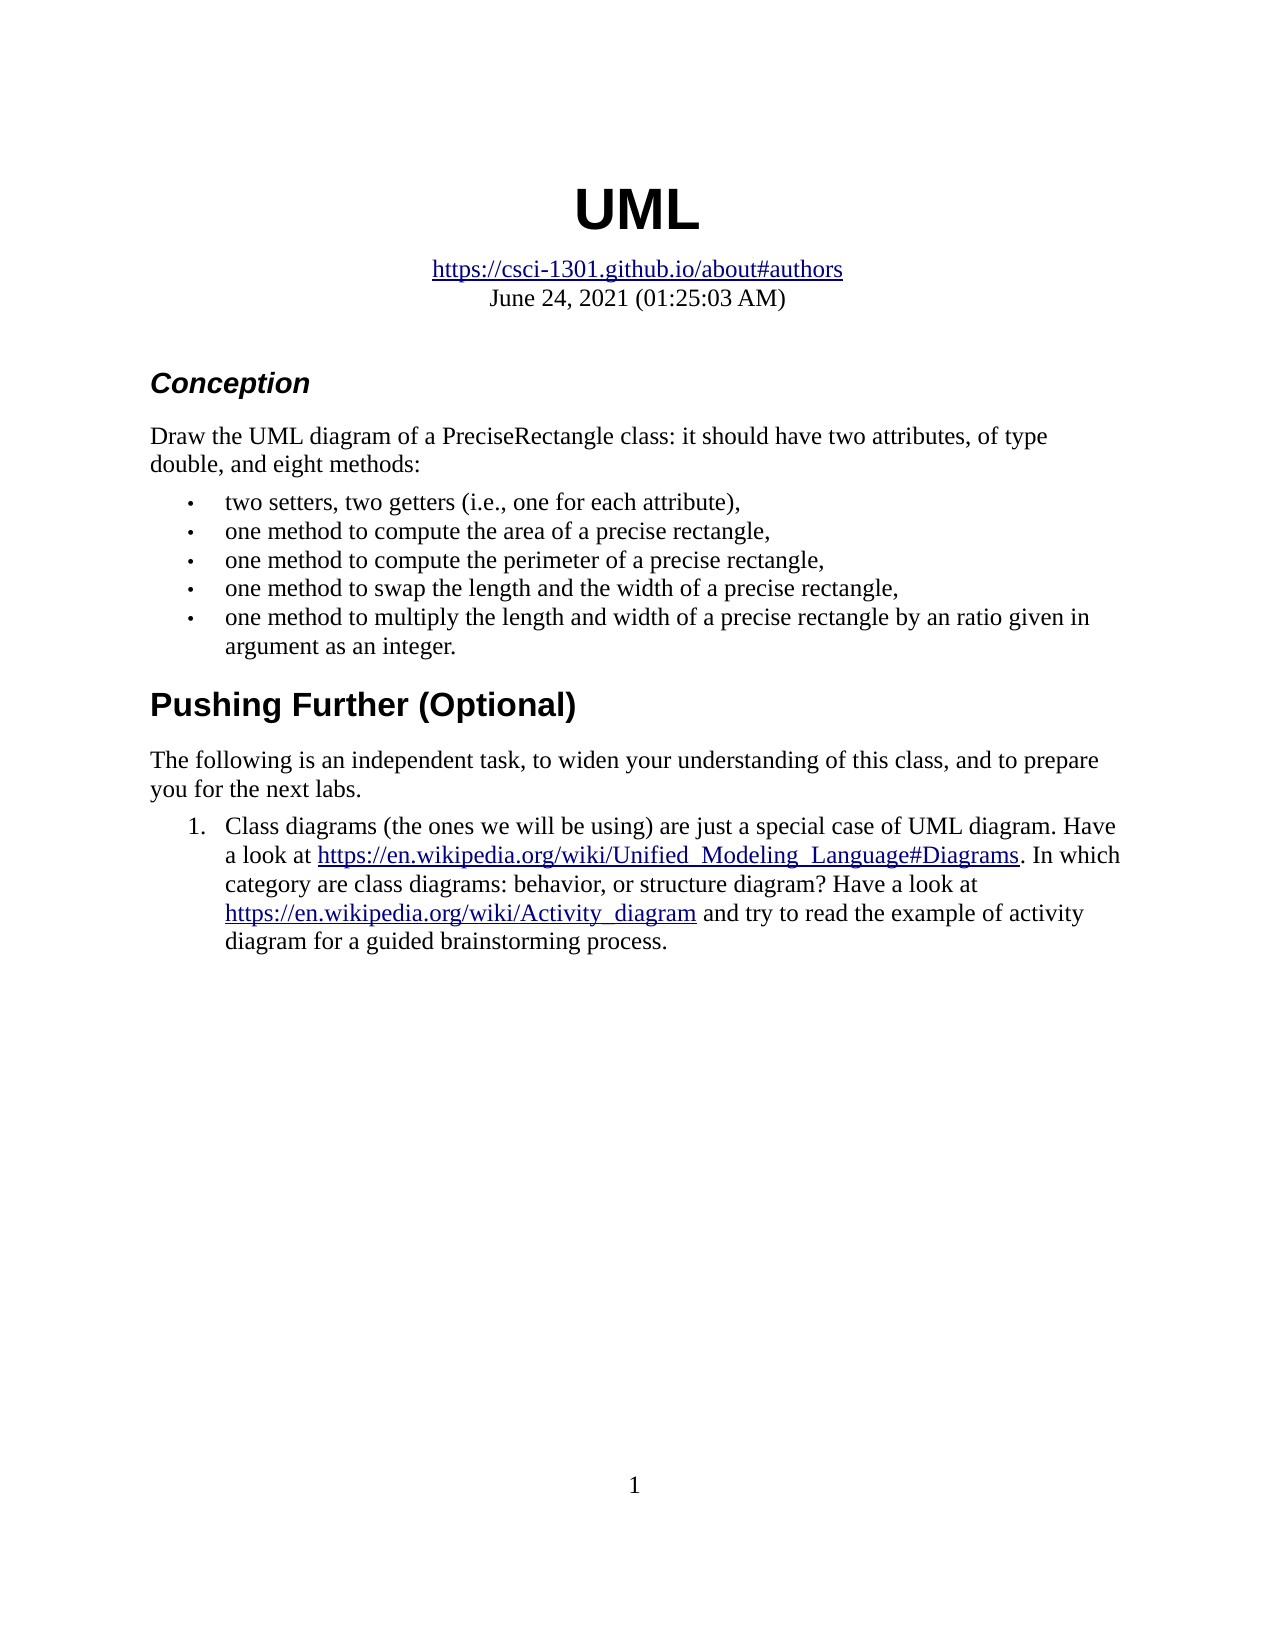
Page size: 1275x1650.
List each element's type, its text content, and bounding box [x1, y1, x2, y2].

list one method to compute the area of a precise rectangle, [187, 516, 1125, 545]
list one method to swap the length and the width of a precise rectangle, [187, 573, 1125, 602]
subtitle Conception [150, 366, 1125, 399]
title UML [150, 175, 1125, 242]
list one method to multiply the length and width of a precise rectangle by an ratio given in argument as an integer. [187, 602, 1125, 660]
list two setters, two getters (i.e., one for each attribute), [187, 487, 1125, 516]
list one method to compute the perimeter of a precise rectangle, [187, 545, 1125, 573]
text The following is an independent task, to widen your understanding of this class, and to prepare you for the next labs. [150, 745, 1125, 802]
text https://csci-1301.github.io/about#authors [150, 254, 1125, 283]
text June 24, 2021 (01:25:03 AM) [150, 283, 1125, 312]
text Draw the UML diagram of a PreciseRectangle class: it should have two attributes, of type double, and eight methods: [150, 421, 1125, 478]
list Class diagrams (the ones we will be using) are just a special case of UML diagram. Have a look at https://en.wikipedia.org/wiki/Unified_Modeling_Language#Diagrams. In which category are class diagrams: behavior, or structure diagram? Have a look at https://en.wikipedia.org/wiki/Activity_diagram and try to read the example of activity diagram for a guided brainstorming process. [187, 811, 1125, 955]
subtitle Pushing Further (Optional) [150, 685, 1125, 723]
